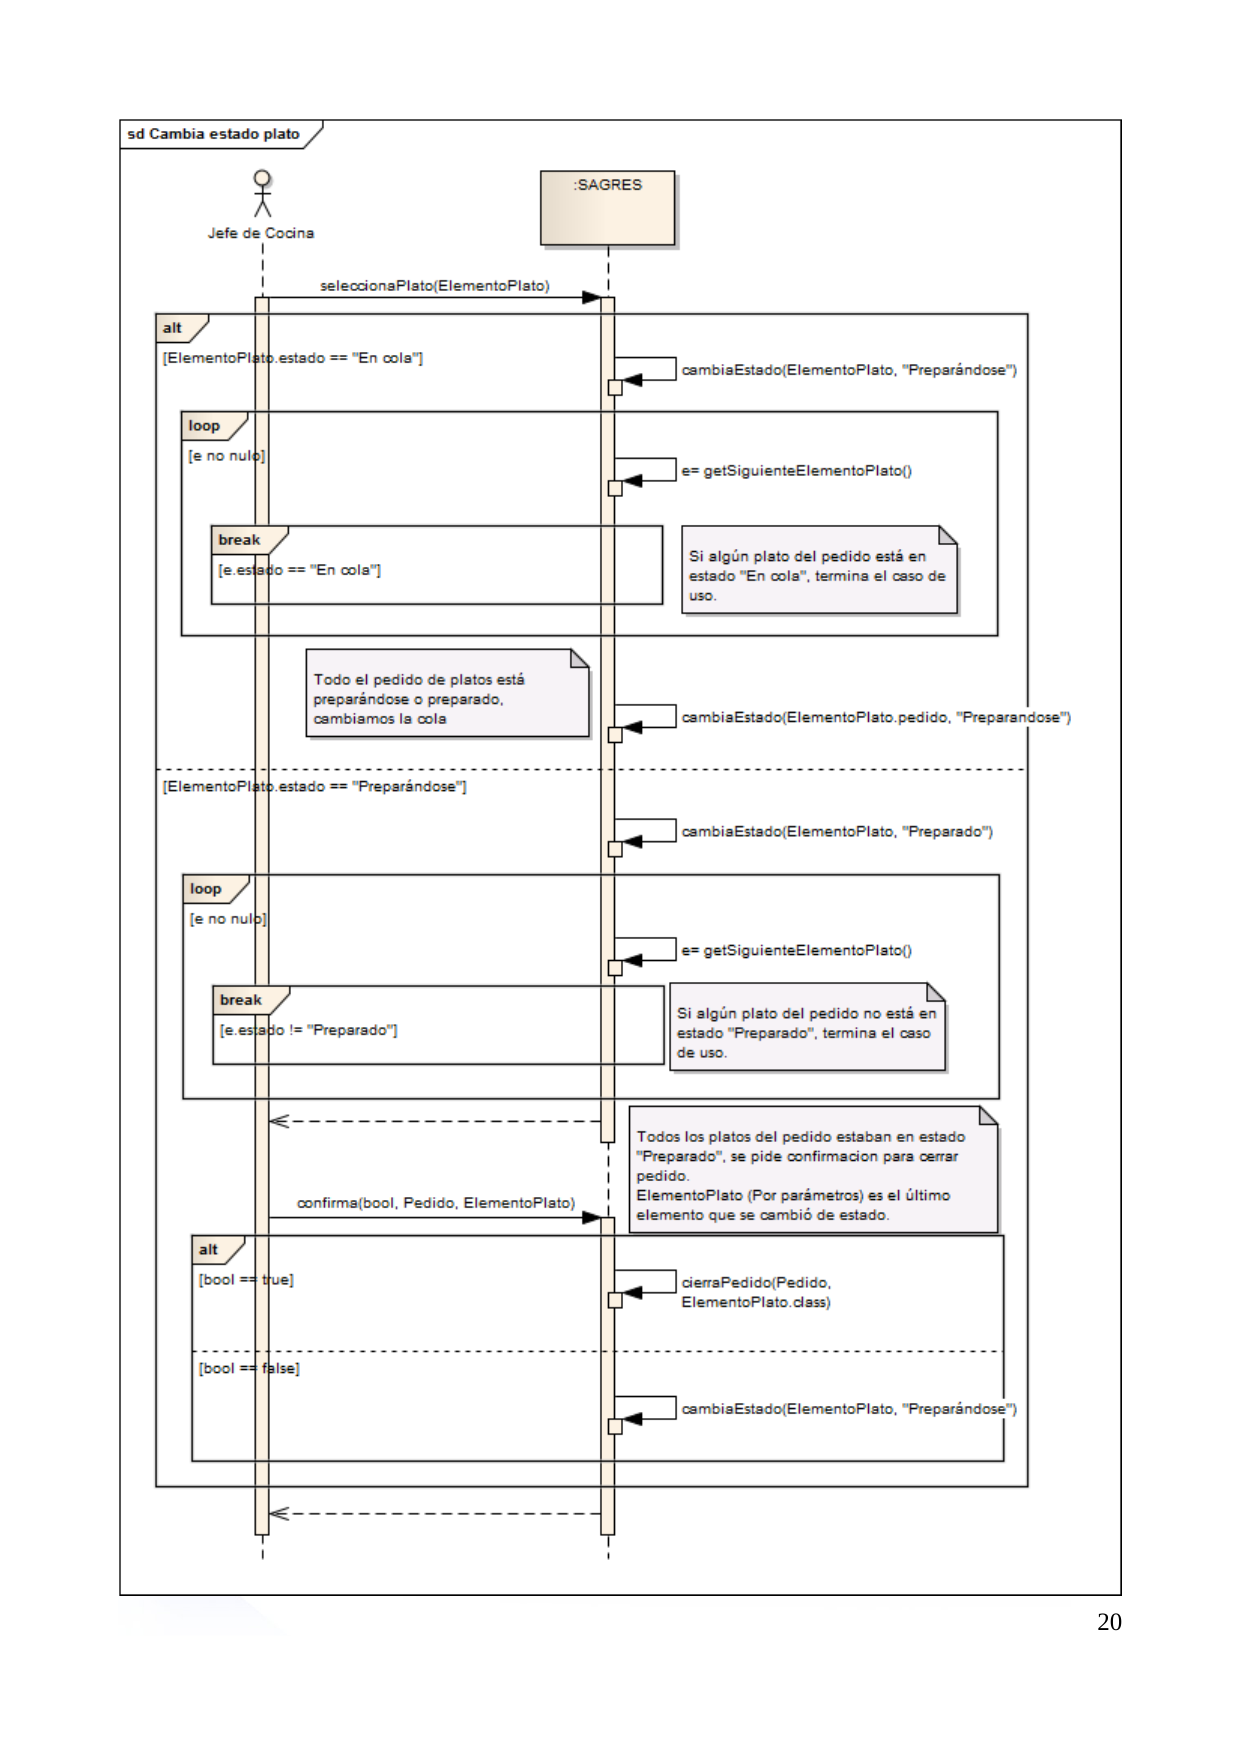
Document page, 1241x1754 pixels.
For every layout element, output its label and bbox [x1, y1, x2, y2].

picture [118, 118, 1122, 1636]
